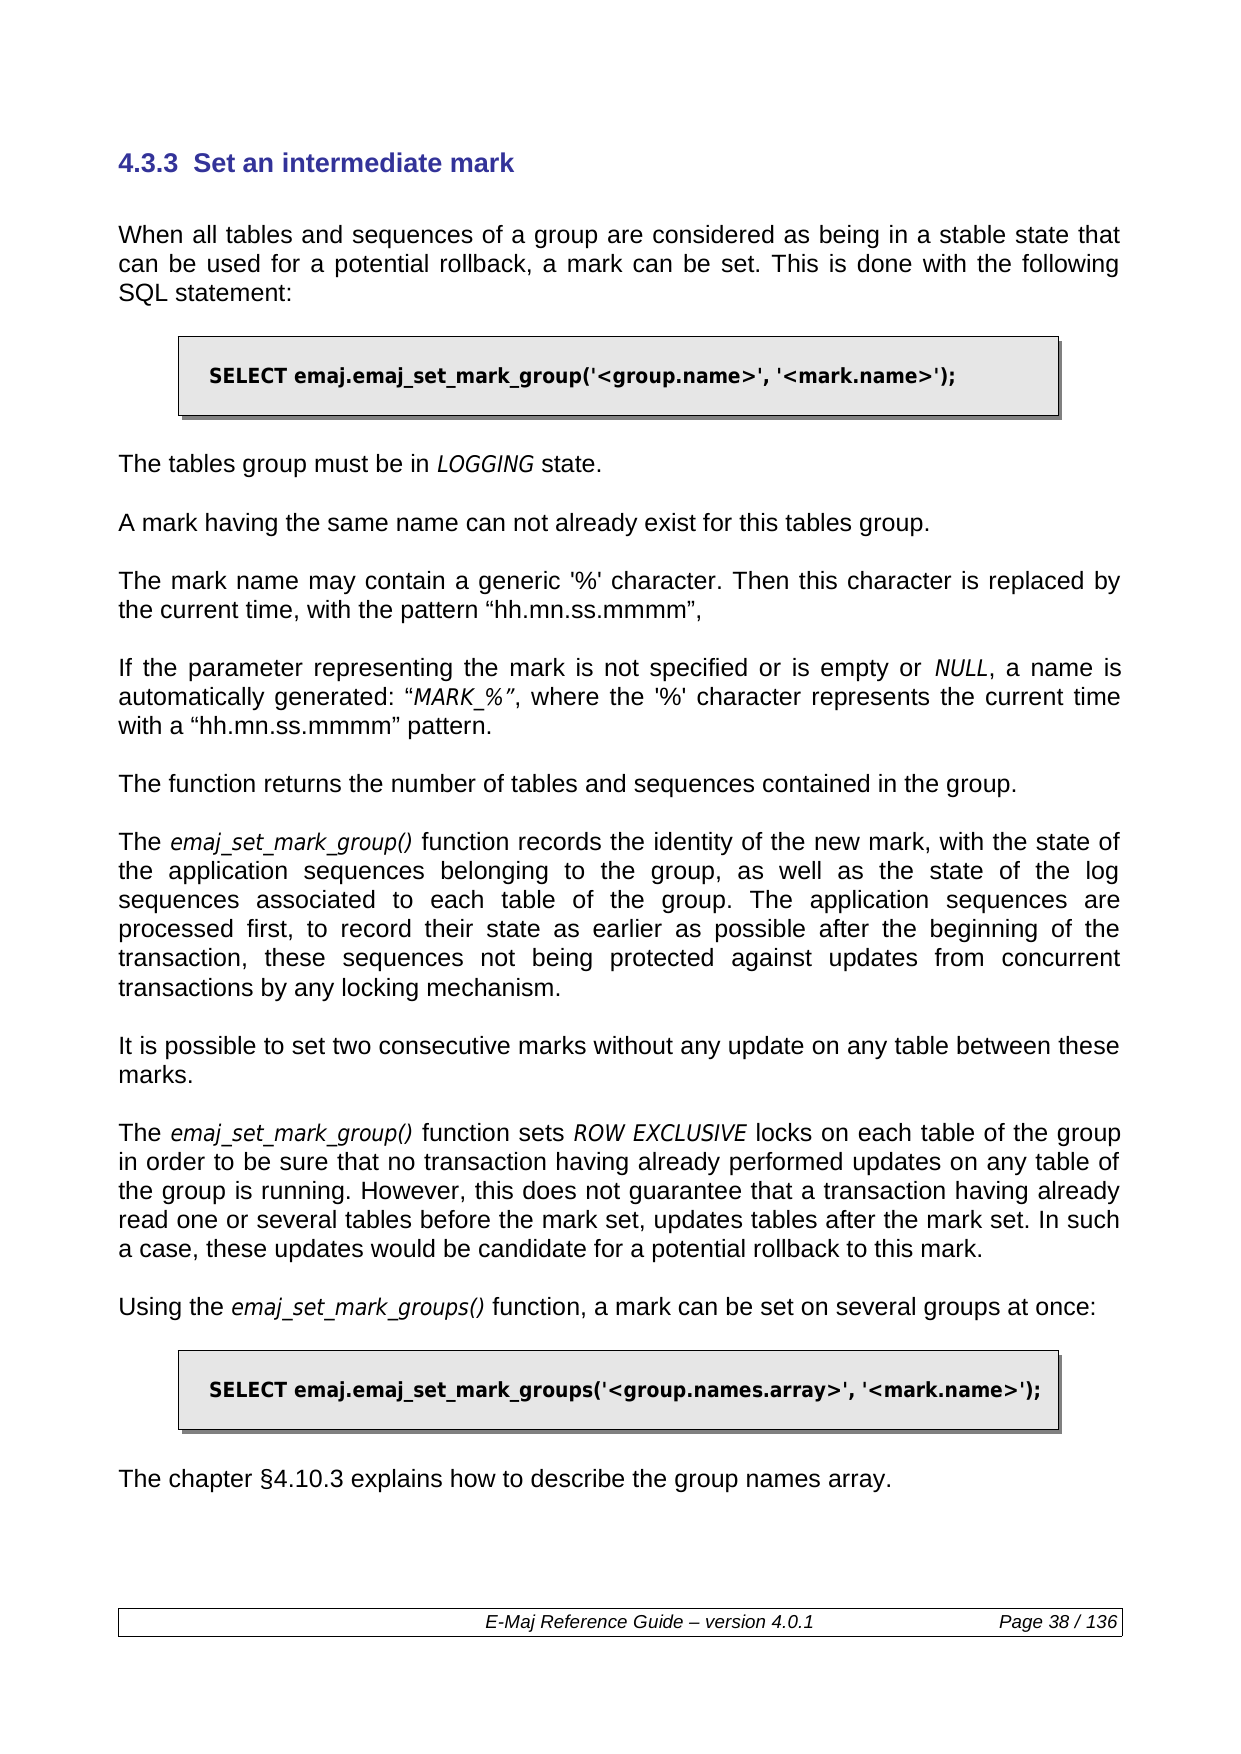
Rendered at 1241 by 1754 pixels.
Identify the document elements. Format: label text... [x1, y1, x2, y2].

text The function returns the number of tables and sequences contained in the group. [118, 769, 1122, 798]
text When all tables and sequences of a group are considered as being in a stable state that can be used for a potential rollback, a mark can be set. This is done with the following SQL statement: [118, 220, 1122, 307]
text The emaj_set_mark_group() function sets ROW EXCLUSIVE locks on each table of the group in order to be sure that no transaction having already performed updates on any table of the group is running. However, this does not guarantee that a transaction having already read one or several tables before the mark set, updates tables after the mark set. In such a case, these updates would be candidate for a potential rollback to this mark. [118, 1118, 1122, 1263]
text The chapter §4.10.3 explains how to describe the group names array. [118, 1463, 1122, 1492]
text The mark name may contain a generic '%' character. Then this character is replaced by the current time, with the pattern “hh.mn.ss.mmmm”, [118, 566, 1122, 624]
text The tables group must be in LOGGING state. [118, 449, 1122, 478]
text If the parameter representing the mark is not specified or is empty or NULL, a name is automatically generated: “MARK_%”, where the '%' character represents the current time with a “hh.mn.ss.mmmm” pattern. [118, 653, 1122, 740]
text SELECT emaj.emaj_set_mark_group('<group.name>', '<mark.name>'); [179, 361, 1058, 385]
text A mark having the same name can not already exist for this tables group. [118, 507, 1122, 536]
text It is possible to set two consecutive marks without any update on any table between these marks. [118, 1031, 1122, 1089]
subtitle Set an intermediate mark [118, 147, 1122, 178]
text The emaj_set_mark_group() function records the identity of the new mark, with the state of the application sequences belonging to the group, as well as the state of the log sequences associated to each table of the group. The application sequences are processed first, to record their state as earlier as possible after the beginning of the transaction, these sequences not being protected against updates from concurrent transactions by any locking mechanism. [118, 827, 1122, 1001]
text Using the emaj_set_mark_groups() function, a mark can be set on several groups at once: [118, 1292, 1122, 1321]
text SELECT emaj.emaj_set_mark_groups('<group.names.array>', '<mark.name>'); [179, 1375, 1058, 1399]
